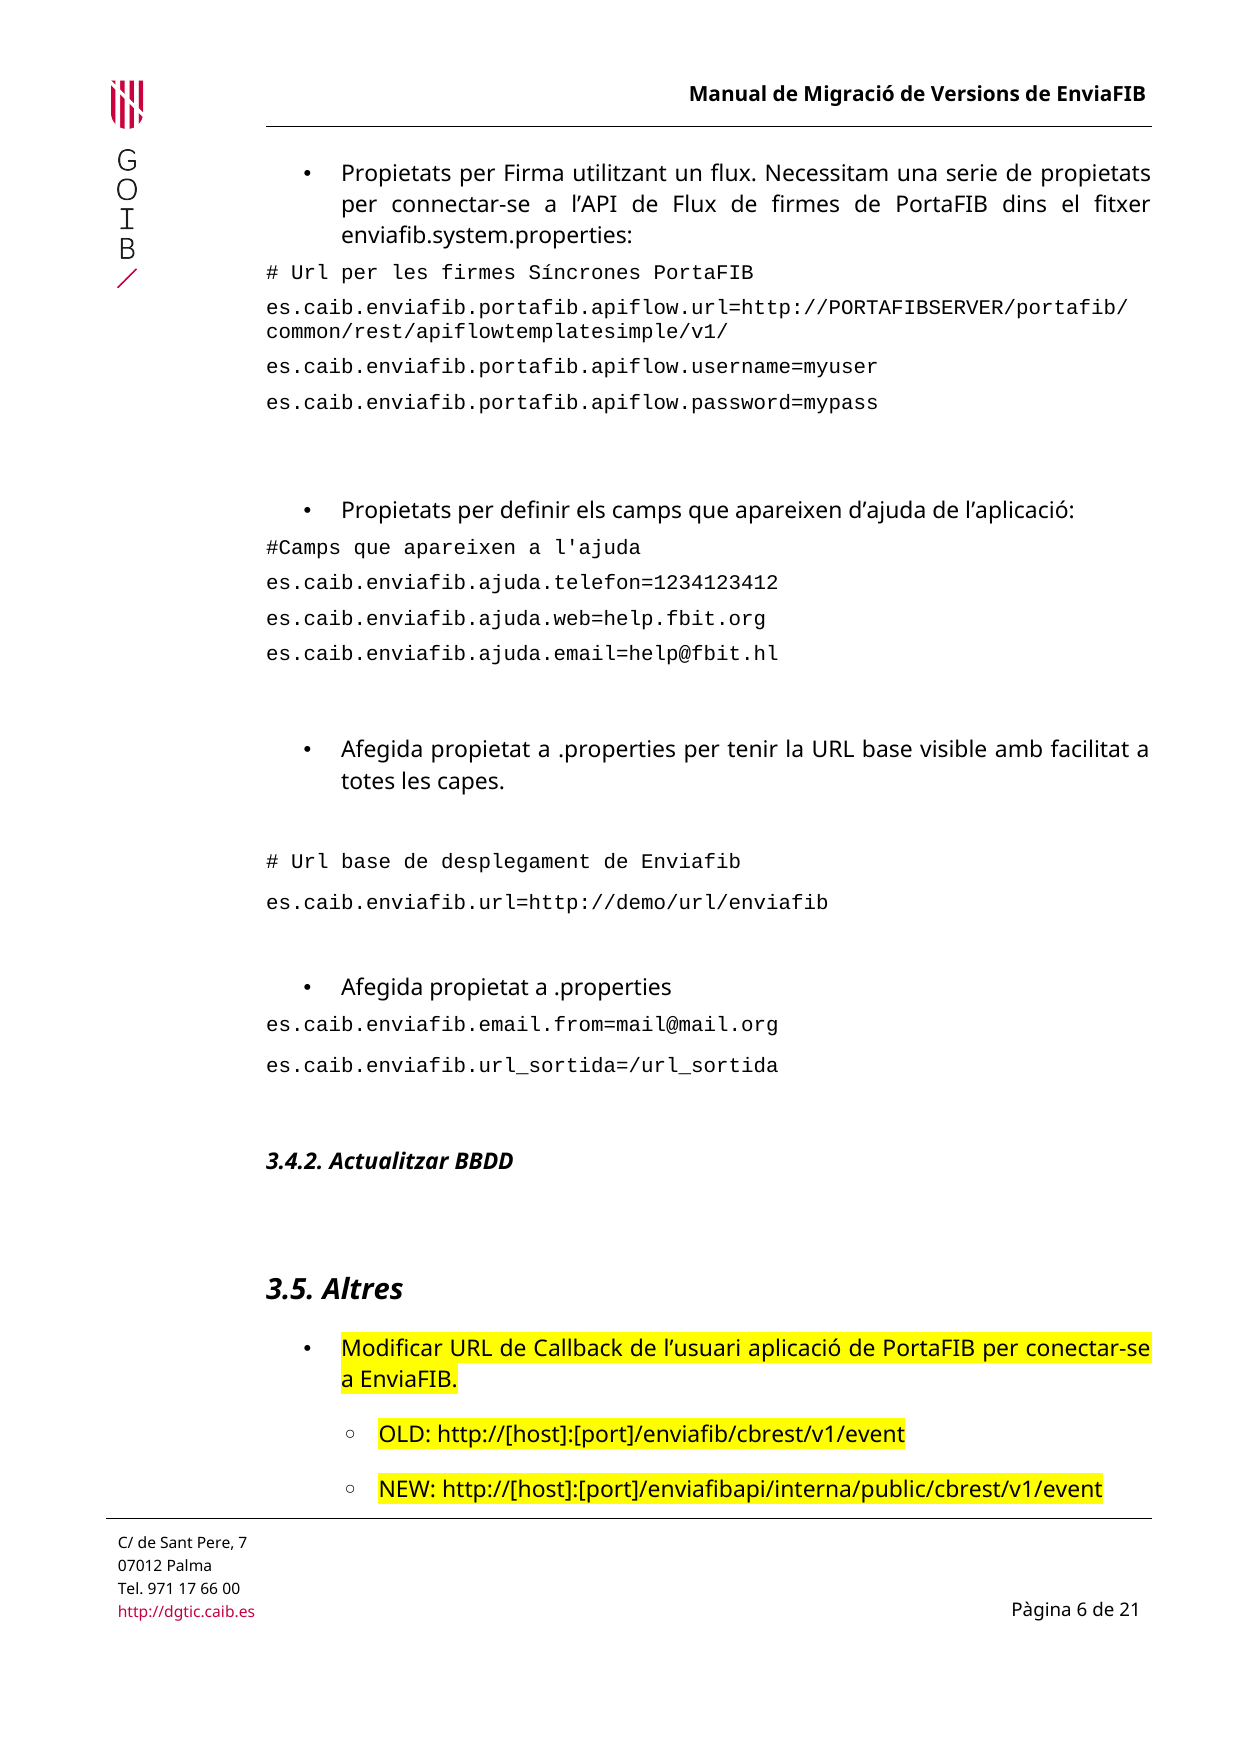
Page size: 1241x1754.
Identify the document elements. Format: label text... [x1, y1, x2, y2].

picture [82, 57, 172, 319]
list Propietats per Firma utilitzant un flux. Necessitam una serie de propietats per connectar-se a l’API de Flux de firmes de PortaFIB dins el fitxer enviafib.system.properties: [303, 156, 1152, 250]
table_header # Url base de desplegament de Enviafib es.caib.enviafib.url=http://demo/url/enviafib [266, 851, 1152, 916]
list Afegida propietat a .properties per tenir la URL base visible amb facilitat a totes les capes. [303, 733, 1152, 796]
list Modificar URL de Callback de l’usuari aplicació de PortaFIB per conectar-se a EnviaFIB. [303, 1332, 1152, 1394]
list Afegida propietat a .properties [303, 971, 1152, 1002]
table_header es.caib.enviafib.email.from=mail@mail.org es.caib.enviafib.url_sortida=/url_sortida [266, 1014, 1152, 1079]
table_header # Url per les firmes Síncrones PortaFIB es.caib.enviafib.portafib.apiflow.url=http://PORTAFIBSERVER/portafib/common/rest/apiflowtemplatesimple/v1/ es.caib.enviafib.portafib.apiflow.username=myuser es.caib.enviafib.portafib.apiflow.password=mypass [266, 262, 1152, 427]
list NEW: http://[host]:[port]/enviafibapi/interna/public/cbrest/v1/event [341, 1473, 1152, 1504]
list OLD: http://[host]:[port]/enviafib/cbrest/v1/event [341, 1418, 1152, 1449]
table_header #Camps que apareixen a l'ajuda es.caib.enviafib.ajuda.telefon=1234123412 es.caib.enviafib.ajuda.web=help.fbit.org es.caib.enviafib.ajuda.email=help@fbit.hl [266, 537, 1152, 678]
subtitle Altres [266, 1268, 1152, 1308]
subtitle Actualitzar BBDD [266, 1145, 1152, 1176]
list Propietats per definir els camps que apareixen d’ajuda de l’aplicació: [303, 494, 1152, 525]
